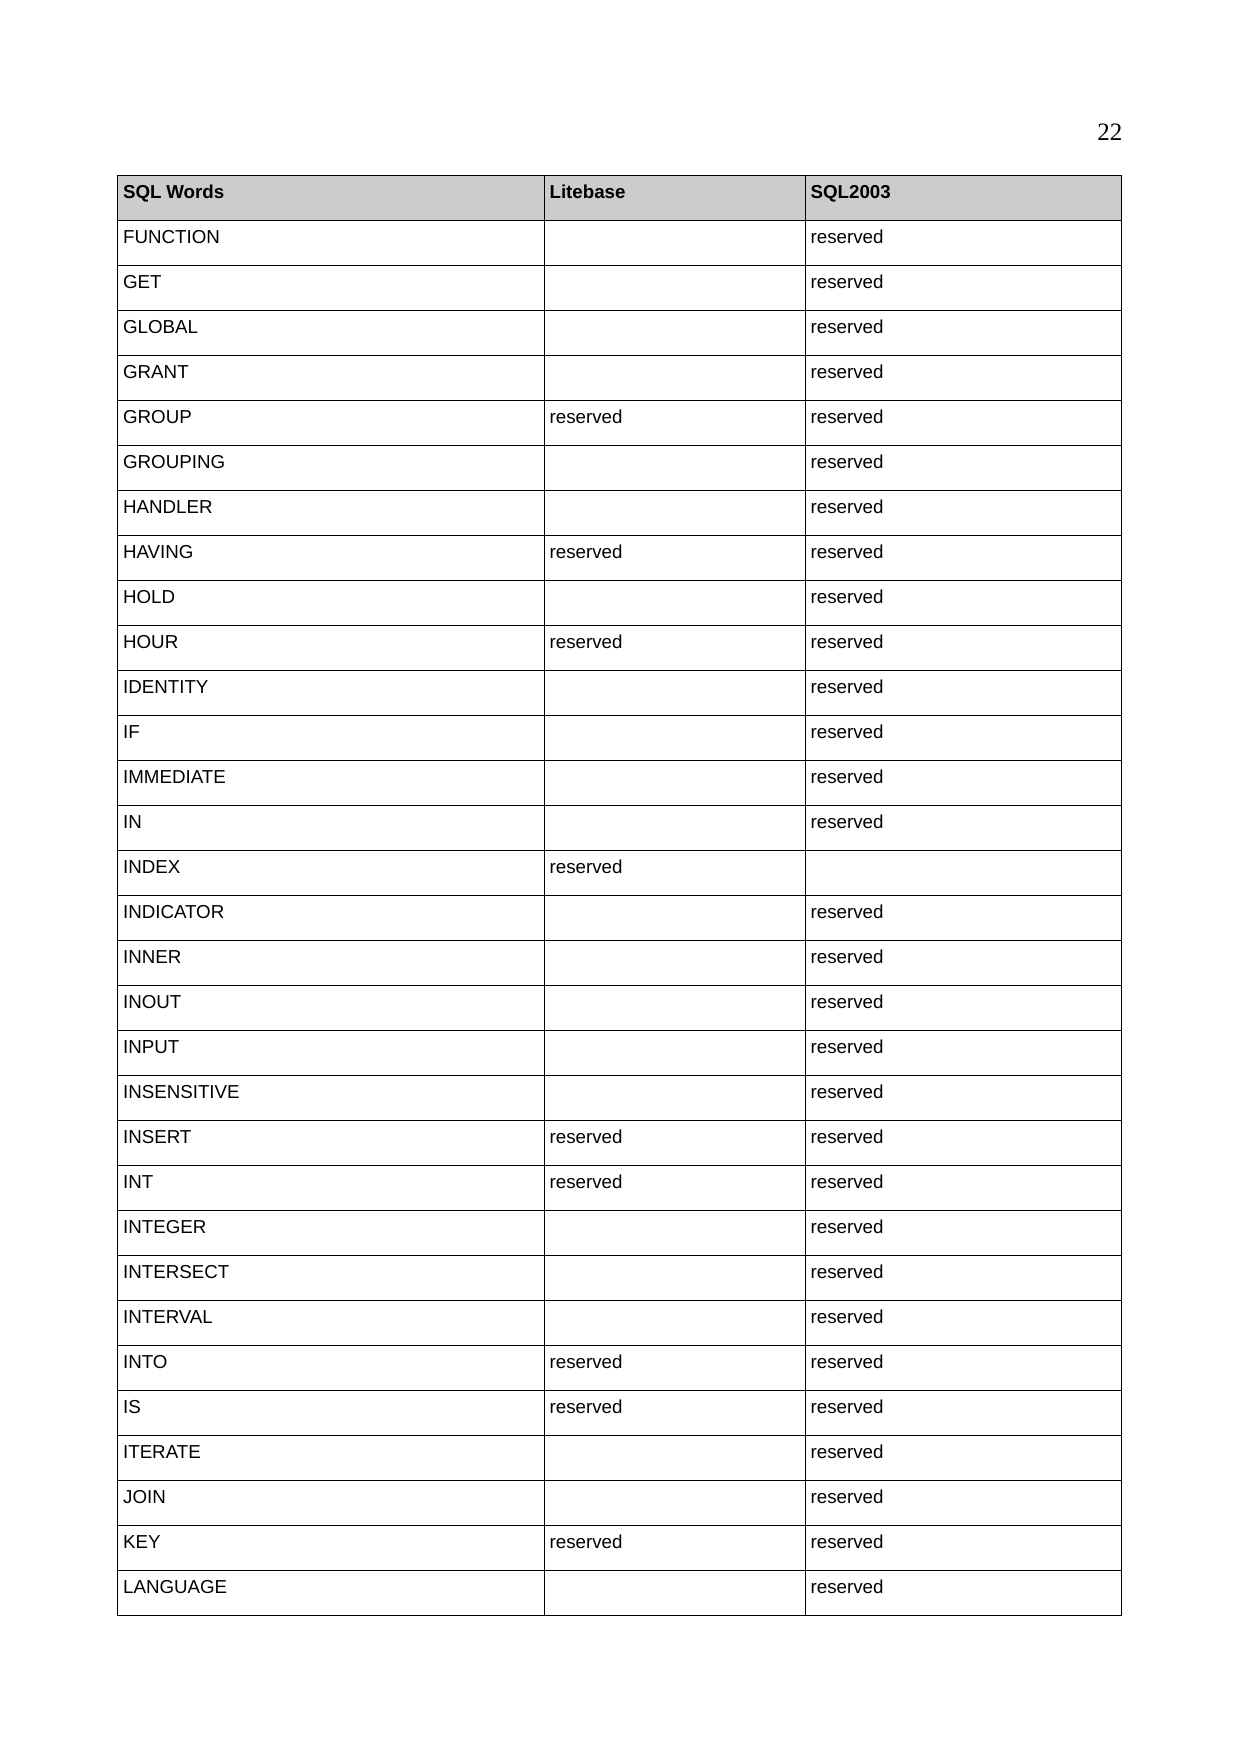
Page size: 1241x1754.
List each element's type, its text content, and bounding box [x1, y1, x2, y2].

table_cell [545, 1256, 805, 1300]
table_cell reserved [545, 1121, 805, 1165]
table_cell reserved [806, 491, 1121, 535]
table_cell reserved [806, 941, 1121, 985]
table_cell reserved [806, 716, 1121, 760]
table_cell INTERVAL [118, 1301, 544, 1345]
table_cell reserved [806, 1301, 1121, 1345]
table_cell reserved [806, 401, 1121, 445]
table_cell GRANT [118, 356, 544, 400]
table_header Litebase [545, 176, 805, 220]
table_cell [545, 986, 805, 1030]
table_cell HOUR [118, 626, 544, 670]
table_cell reserved [806, 1571, 1121, 1615]
table_cell INTO [118, 1346, 544, 1390]
table_cell INSERT [118, 1121, 544, 1165]
table_cell reserved [545, 1166, 805, 1210]
table_cell reserved [806, 1031, 1121, 1075]
table_cell [545, 581, 805, 625]
table_cell GROUP [118, 401, 544, 445]
table_cell reserved [806, 761, 1121, 805]
table_cell reserved [545, 1526, 805, 1570]
table_cell [545, 1301, 805, 1345]
table_cell reserved [545, 1346, 805, 1390]
table_cell reserved [806, 1436, 1121, 1480]
table_cell [545, 941, 805, 985]
table_cell HOLD [118, 581, 544, 625]
table_cell INTEGER [118, 1211, 544, 1255]
table_cell IF [118, 716, 544, 760]
table_cell INSENSITIVE [118, 1076, 544, 1120]
table_cell [545, 1031, 805, 1075]
table_cell HANDLER [118, 491, 544, 535]
table_cell reserved [806, 671, 1121, 715]
table_cell reserved [806, 1166, 1121, 1210]
table_cell IN [118, 806, 544, 850]
table_cell IDENTITY [118, 671, 544, 715]
table_cell reserved [806, 221, 1121, 265]
table_cell reserved [806, 1076, 1121, 1120]
table_cell reserved [806, 1391, 1121, 1435]
table_cell [545, 1436, 805, 1480]
table_cell [545, 1571, 805, 1615]
table_cell INDEX [118, 851, 544, 895]
table_cell reserved [806, 581, 1121, 625]
table_cell [545, 1076, 805, 1120]
table_cell reserved [806, 806, 1121, 850]
table_cell [545, 221, 805, 265]
table_header SQL Words [118, 176, 544, 220]
table_cell [545, 896, 805, 940]
table_cell INT [118, 1166, 544, 1210]
table_cell IS [118, 1391, 544, 1435]
table_cell reserved [545, 851, 805, 895]
table_cell [806, 851, 1121, 895]
table_cell reserved [806, 446, 1121, 490]
table_cell [545, 491, 805, 535]
table_cell JOIN [118, 1481, 544, 1525]
table_cell INOUT [118, 986, 544, 1030]
table_cell reserved [806, 896, 1121, 940]
table_cell IMMEDIATE [118, 761, 544, 805]
table_cell reserved [806, 1121, 1121, 1165]
table_cell [545, 806, 805, 850]
table_cell reserved [545, 536, 805, 580]
table_cell reserved [806, 266, 1121, 310]
table_cell [545, 446, 805, 490]
table_cell [545, 671, 805, 715]
table_cell INNER [118, 941, 544, 985]
table_cell reserved [806, 1526, 1121, 1570]
table_cell [545, 356, 805, 400]
table_cell KEY [118, 1526, 544, 1570]
table_cell reserved [806, 356, 1121, 400]
table_cell reserved [806, 311, 1121, 355]
table_cell FUNCTION [118, 221, 544, 265]
table_cell reserved [545, 626, 805, 670]
table_cell [545, 311, 805, 355]
table_cell reserved [806, 1211, 1121, 1255]
table_cell reserved [806, 626, 1121, 670]
table_cell INPUT [118, 1031, 544, 1075]
table_cell GROUPING [118, 446, 544, 490]
table_cell reserved [806, 1256, 1121, 1300]
table_cell [545, 761, 805, 805]
table_cell [545, 266, 805, 310]
table_cell INDICATOR [118, 896, 544, 940]
table_cell GLOBAL [118, 311, 544, 355]
table_cell [545, 1211, 805, 1255]
table_cell ITERATE [118, 1436, 544, 1480]
table_cell reserved [545, 1391, 805, 1435]
table_cell reserved [806, 986, 1121, 1030]
table_cell LANGUAGE [118, 1571, 544, 1615]
table_cell INTERSECT [118, 1256, 544, 1300]
table_cell [545, 1481, 805, 1525]
table_cell HAVING [118, 536, 544, 580]
table_cell GET [118, 266, 544, 310]
table_cell reserved [806, 536, 1121, 580]
table_cell [545, 716, 805, 760]
table_cell reserved [806, 1346, 1121, 1390]
table_cell reserved [545, 401, 805, 445]
table_cell reserved [806, 1481, 1121, 1525]
table_header SQL2003 [806, 176, 1121, 220]
